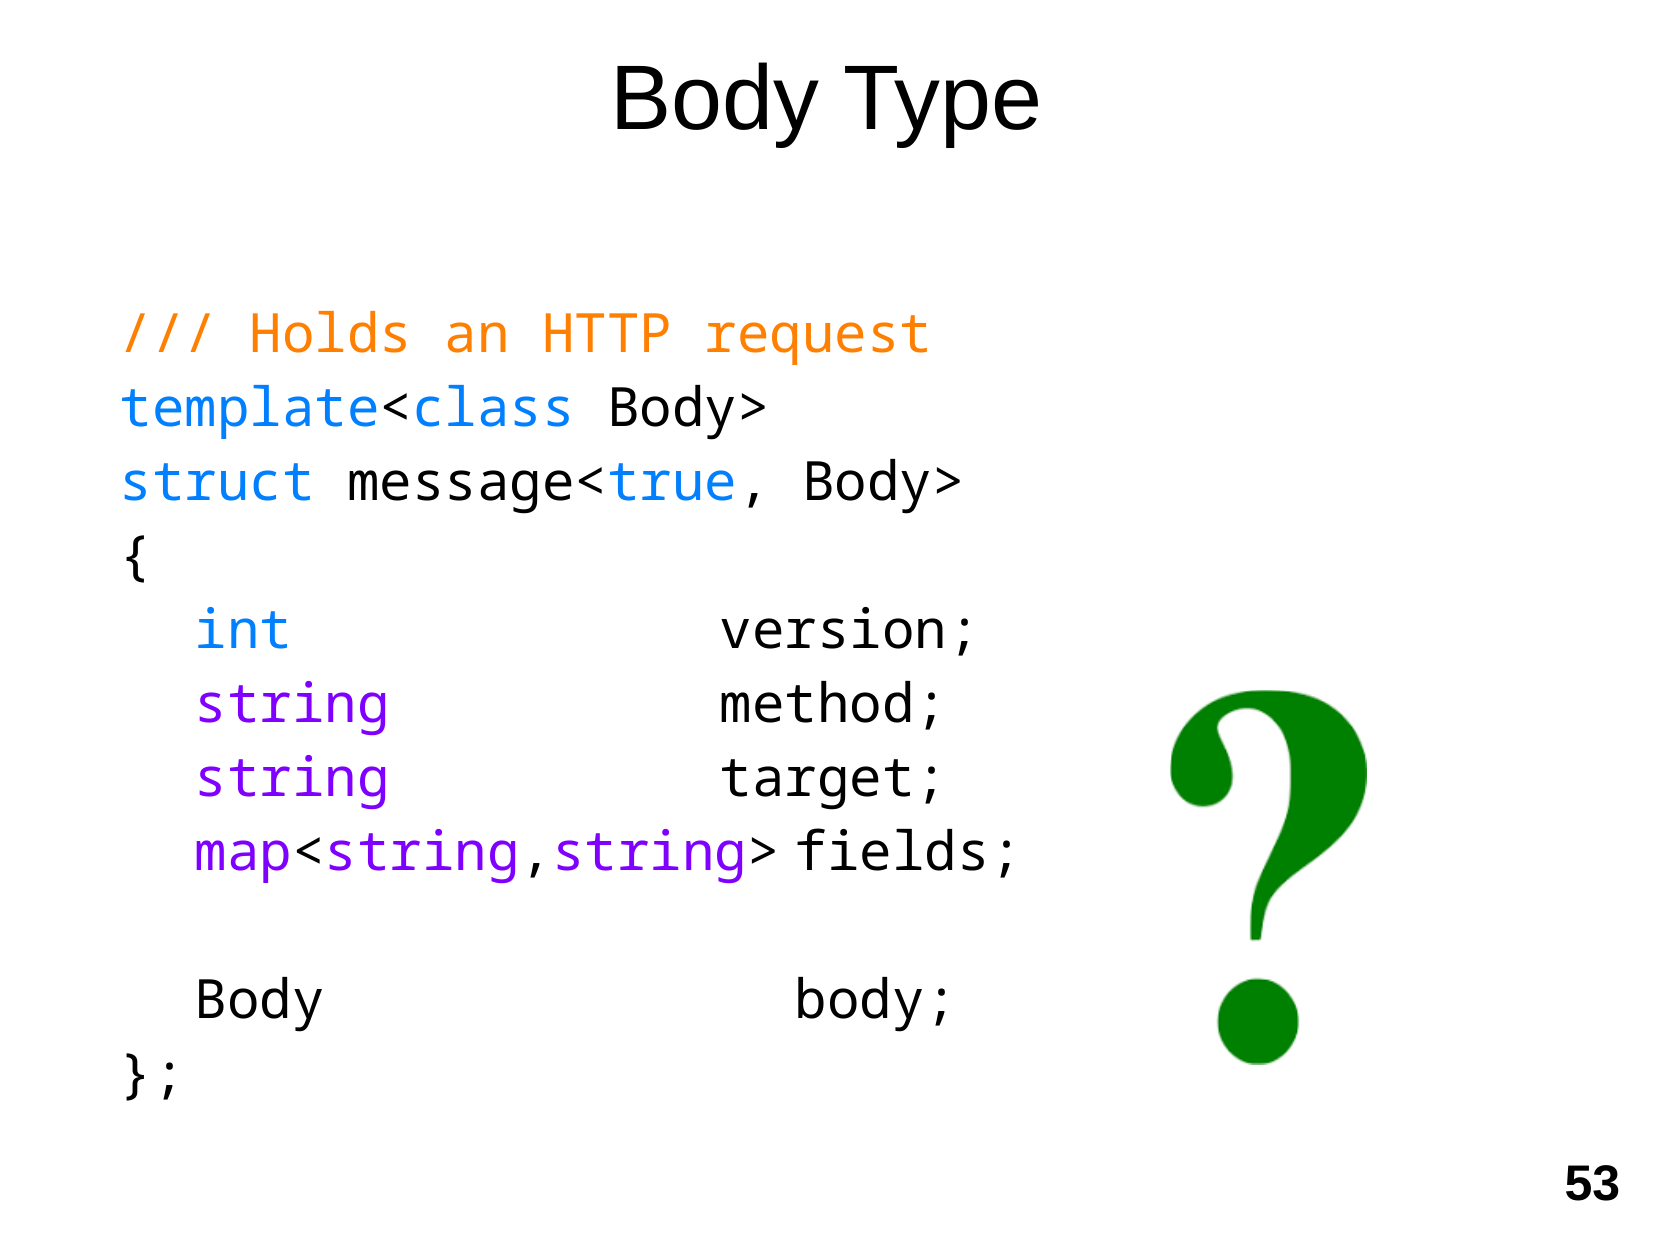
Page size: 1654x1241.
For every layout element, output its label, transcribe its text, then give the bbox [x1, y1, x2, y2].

picture [1170, 690, 1367, 1066]
text_box /// Holds an HTTP request template<class Body> struct message<true, Body> { int version; string method; string target; map<string,string> fields; Body body; }; [104, 287, 1575, 1007]
title Body Type [82, 15, 1571, 181]
